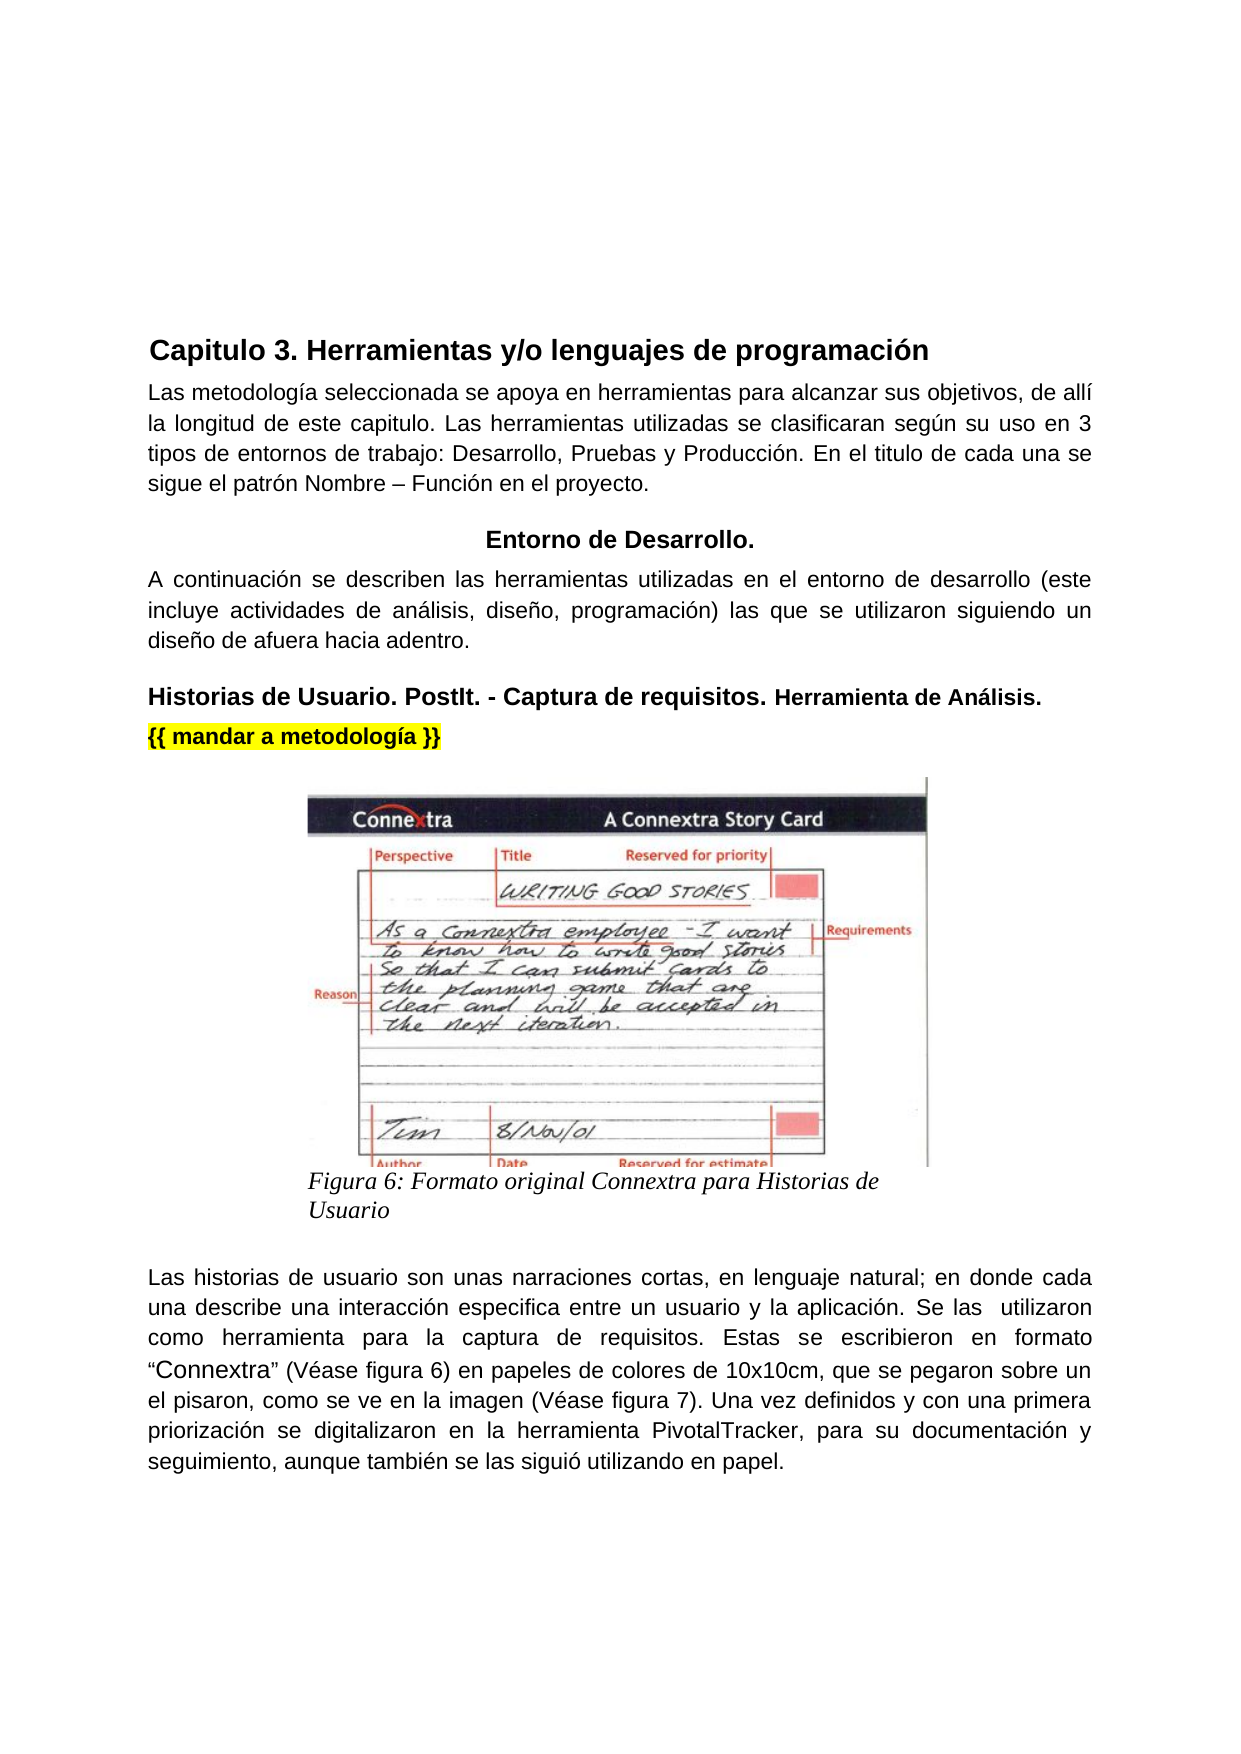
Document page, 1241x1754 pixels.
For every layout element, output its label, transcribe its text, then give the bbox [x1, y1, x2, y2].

text Figura 6: Formato original Connextra para Historias de Usuario [308, 1167, 932, 1224]
text A continuación se describen las herramientas utilizadas en el entorno de desarrollo (este incluye actividades de análisis, diseño, programación) las que se utilizaron siguiendo un diseño de afuera hacia adentro. [148, 566, 1093, 653]
subtitle Capitulo 3. Herramientas y/o lenguajes de programación [148, 333, 1093, 367]
text {{ mandar a metodología }} [148, 723, 1093, 750]
text Las historias de usuario son unas narraciones cortas, en lenguaje natural; en donde cada una describe una interacción especifica entre un usuario y la aplicación. Se las utilizaron como herramienta para la captura de requisitos. Estas se escribieron en formato “Connextra” (Véase figura 6) en papeles de colores de 10x10cm, que se pegaron sobre un el pisaron, como se ve en la imagen (Véase figura 7). Una vez definidos y con una primera priorización se digitalizaron en la herramienta PivotalTracker, para su documentación y seguimiento, aunque también se las siguió utilizando en papel. [148, 1264, 1093, 1474]
picture [307, 777, 933, 1167]
text Las metodología seleccionada se apoya en herramientas para alcanzar sus objetivos, de allí la longitud de este capitulo. Las herramientas utilizadas se clasificaran según su uso en 3 tipos de entornos de trabajo: Desarrollo, Pruebas y Producción. En el titulo de cada una se sigue el patrón Nombre – Función en el proyecto. [148, 379, 1093, 496]
subtitle Historias de Usuario. PostIt. - Captura de requisitos. Herramienta de Análisis. [148, 682, 1093, 711]
subtitle Entorno de Desarrollo. [148, 525, 1093, 554]
